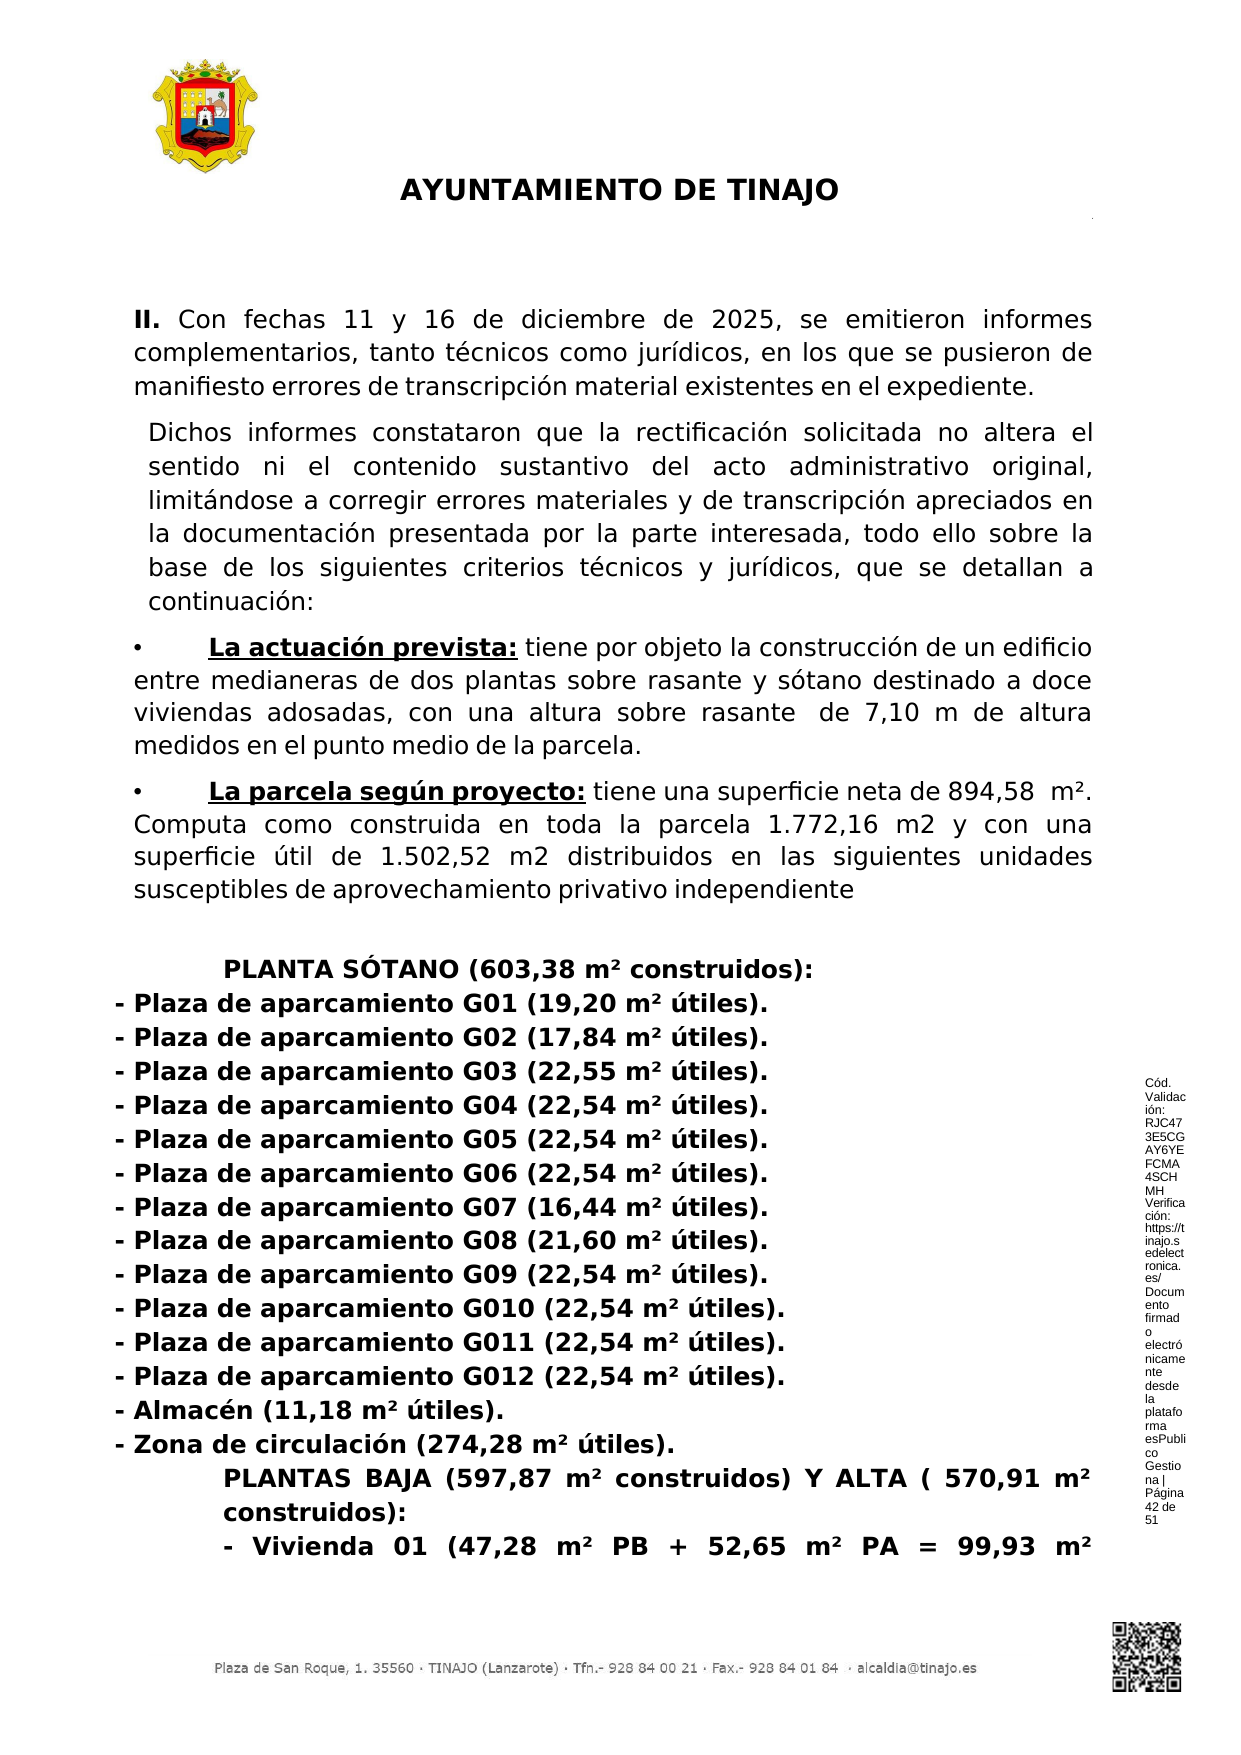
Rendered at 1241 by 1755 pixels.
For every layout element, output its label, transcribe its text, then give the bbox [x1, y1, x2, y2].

list Plaza de aparcamiento G010 (22,54 m² útiles). [114, 1294, 1132, 1324]
text Cód. Validación: RJC473E5CGAY6YEFCMA4SCHMH [1145, 1077, 1186, 1198]
list Plaza de aparcamiento G03 (22,55 m² útiles). [114, 1057, 1132, 1086]
list Plaza de aparcamiento G04 (22,54 m² útiles). [114, 1091, 1132, 1120]
list Plaza de aparcamiento G09 (22,54 m² útiles). [114, 1260, 1132, 1289]
text PLANTAS BAJA (597,87 m² construidos) Y ALTA ( 570,91 m² construidos): [223, 1464, 1091, 1527]
list Plaza de aparcamiento G08 (21,60 m² útiles). [114, 1226, 1132, 1256]
text - Vivienda 01 (47,28 m² PB + 52,65 m² PA = 99,93 m² [223, 1532, 1092, 1562]
text Documento firmado electrónicamente desde la plataforma esPublico Gestiona | Página 42 de 51 [1145, 1285, 1186, 1527]
list Plaza de aparcamiento G012 (22,54 m² útiles). [114, 1362, 1132, 1392]
list La parcela según proyecto: tiene una superficie neta de 894,58 m². Computa como construida en toda la parcela 1.772,16 m2 y con una superficie útil de 1.502,52 m2 distribuidos en las siguientes unidades susceptibles de aprovechamiento privativo independiente [133, 777, 1093, 904]
text PLANTA SÓTANO (603,38 m² construidos): [223, 955, 1132, 984]
text Verificación: https://tinajo.sedelectronica.es/ [1145, 1198, 1186, 1285]
list Almacén (11,18 m² útiles). [114, 1396, 1132, 1426]
list Zona de circulación (274,28 m² útiles). [114, 1431, 1132, 1460]
list Plaza de aparcamiento G01 (19,20 m² útiles). [114, 989, 1132, 1018]
list Plaza de aparcamiento G07 (16,44 m² útiles). [114, 1193, 1132, 1222]
list Plaza de aparcamiento G05 (22,54 m² útiles). [114, 1125, 1132, 1154]
list La actuación prevista: tiene por objeto la construcción de un edificio entre medianeras de dos plantas sobre rasante y sótano destinado a doce viviendas adosadas, con una altura sobre rasante de 7,10 m de altura medidos en el punto medio de la parcela. [133, 633, 1093, 761]
list Plaza de aparcamiento G02 (17,84 m² útiles). [114, 1023, 1132, 1052]
list Plaza de aparcamiento G011 (22,54 m² útiles). [114, 1328, 1132, 1358]
text Dichos informes constataron que la rectificación solicitada no altera el sentido ni el contenido sustantivo del acto administrativo original, limitándose a corregir errores materiales y de transcripción apreciados en la documentación presentada por la parte interesada, todo ello sobre la base de los siguientes criterios técnicos y jurídicos, que se detallan a continuación: [148, 418, 1094, 616]
list Con fechas 11 y 16 de diciembre de 2025, se emitieron informes complementarios, tanto técnicos como jurídicos, en los que se pusieron de manifiesto errores de transcripción material existentes en el expediente. [133, 305, 1093, 401]
list Plaza de aparcamiento G06 (22,54 m² útiles). [114, 1159, 1132, 1188]
